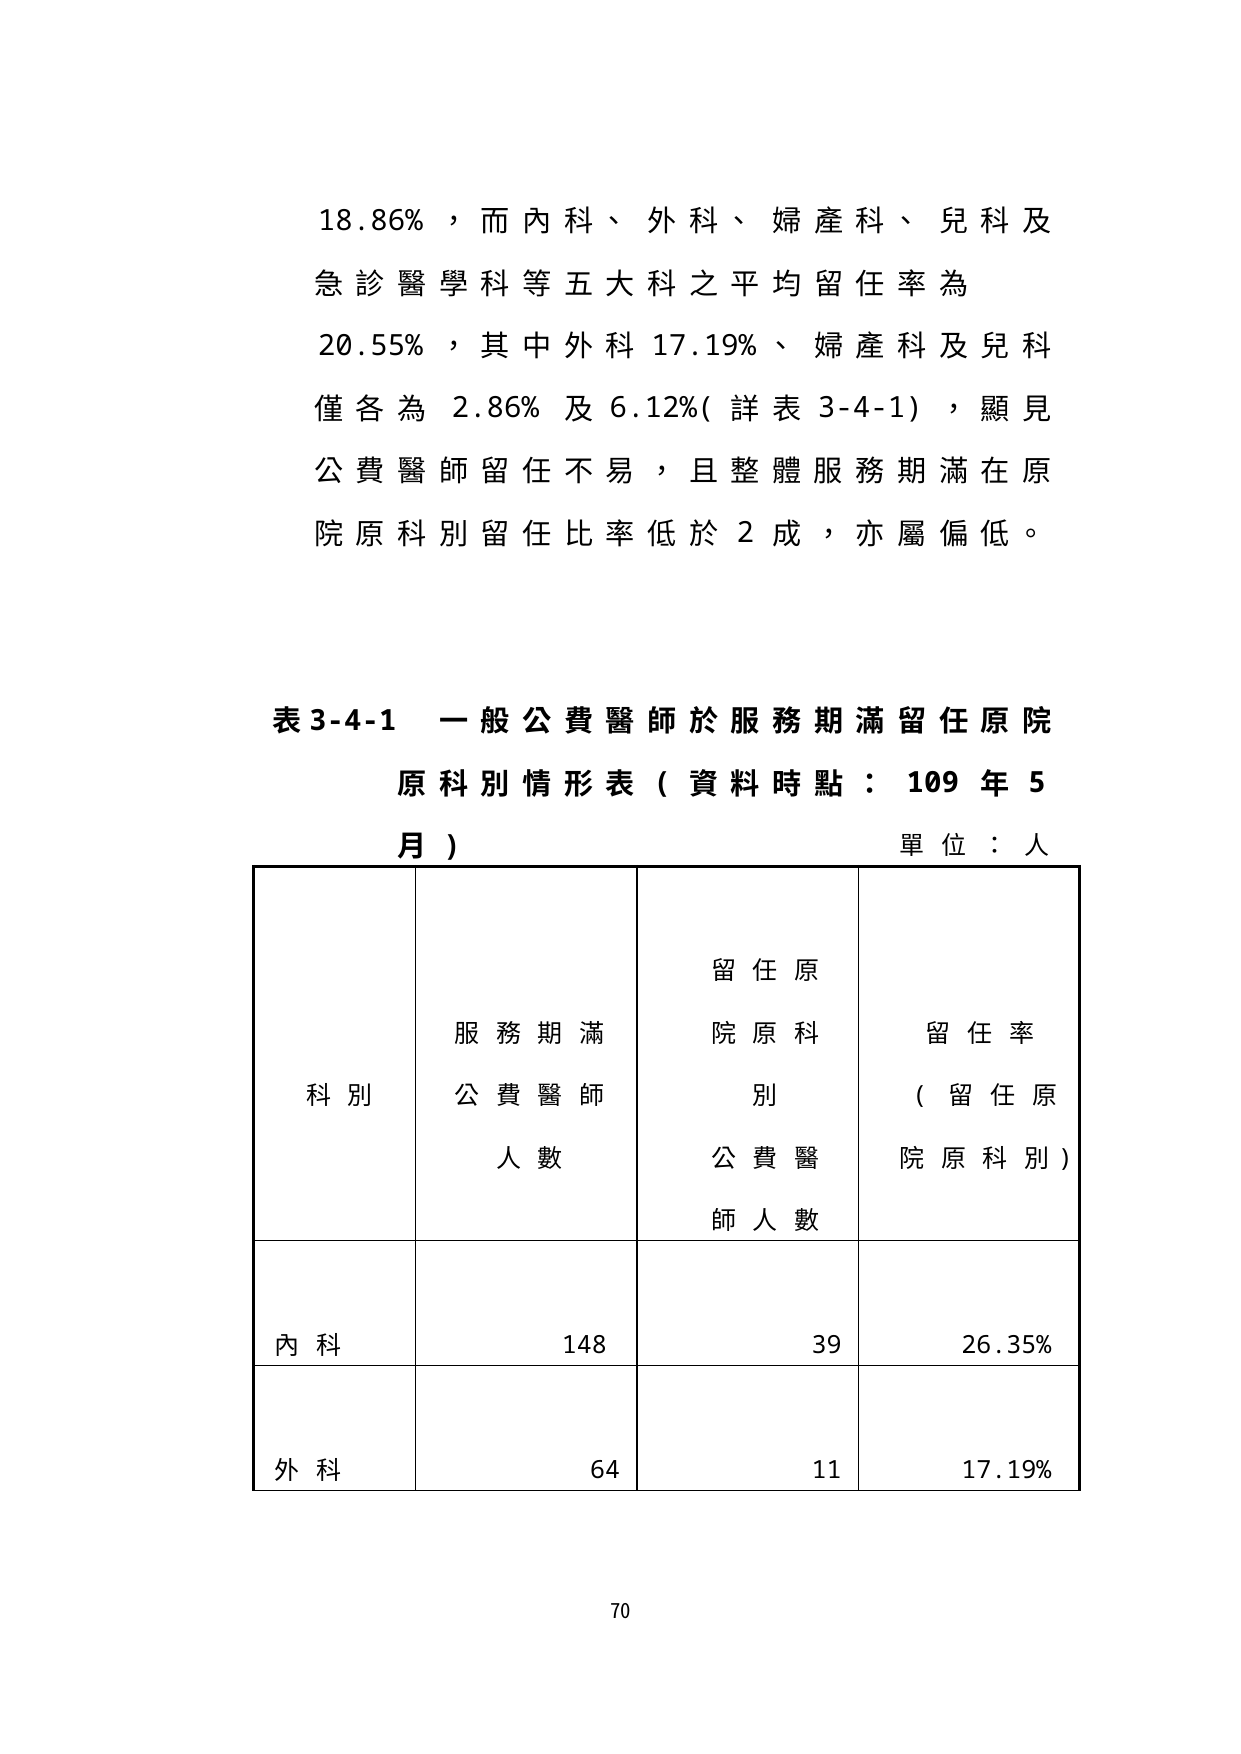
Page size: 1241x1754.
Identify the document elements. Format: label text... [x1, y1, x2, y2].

table_cell 內科 [255, 1241, 415, 1365]
table_cell 17.19% [859, 1366, 1078, 1490]
table_header 科別 [255, 868, 415, 1240]
table_header 留任率 (留任原院原科別) [859, 868, 1078, 1240]
table_cell 26.35% [859, 1241, 1078, 1365]
text 18.86%，而內科、外科、婦產科、兒科及急診醫學科等五大科之平均留任率為20.55%，其中外科17.19%、婦產科及兒科僅各為2.86%及6.12%(詳表3-4-1)，顯見公費醫師留任不易，且整體服務期滿在原院原科別留任比率低於2成，亦屬偏低。 [271, 177, 1058, 552]
text 表3-4-1 一般公費醫師於服務期滿留任原院原科別情形表(資料時點：109年5月) 單位：人 [240, 677, 1058, 865]
table_cell 11 [638, 1366, 858, 1490]
table_header 留任原院原科別 公費醫師人數 [638, 868, 858, 1240]
table_cell 外科 [255, 1366, 415, 1490]
table_cell 148 [416, 1241, 636, 1365]
table_cell 39 [638, 1241, 858, 1365]
table_header 服務期滿 公費醫師人數 [416, 868, 636, 1240]
table_cell 64 [416, 1366, 636, 1490]
